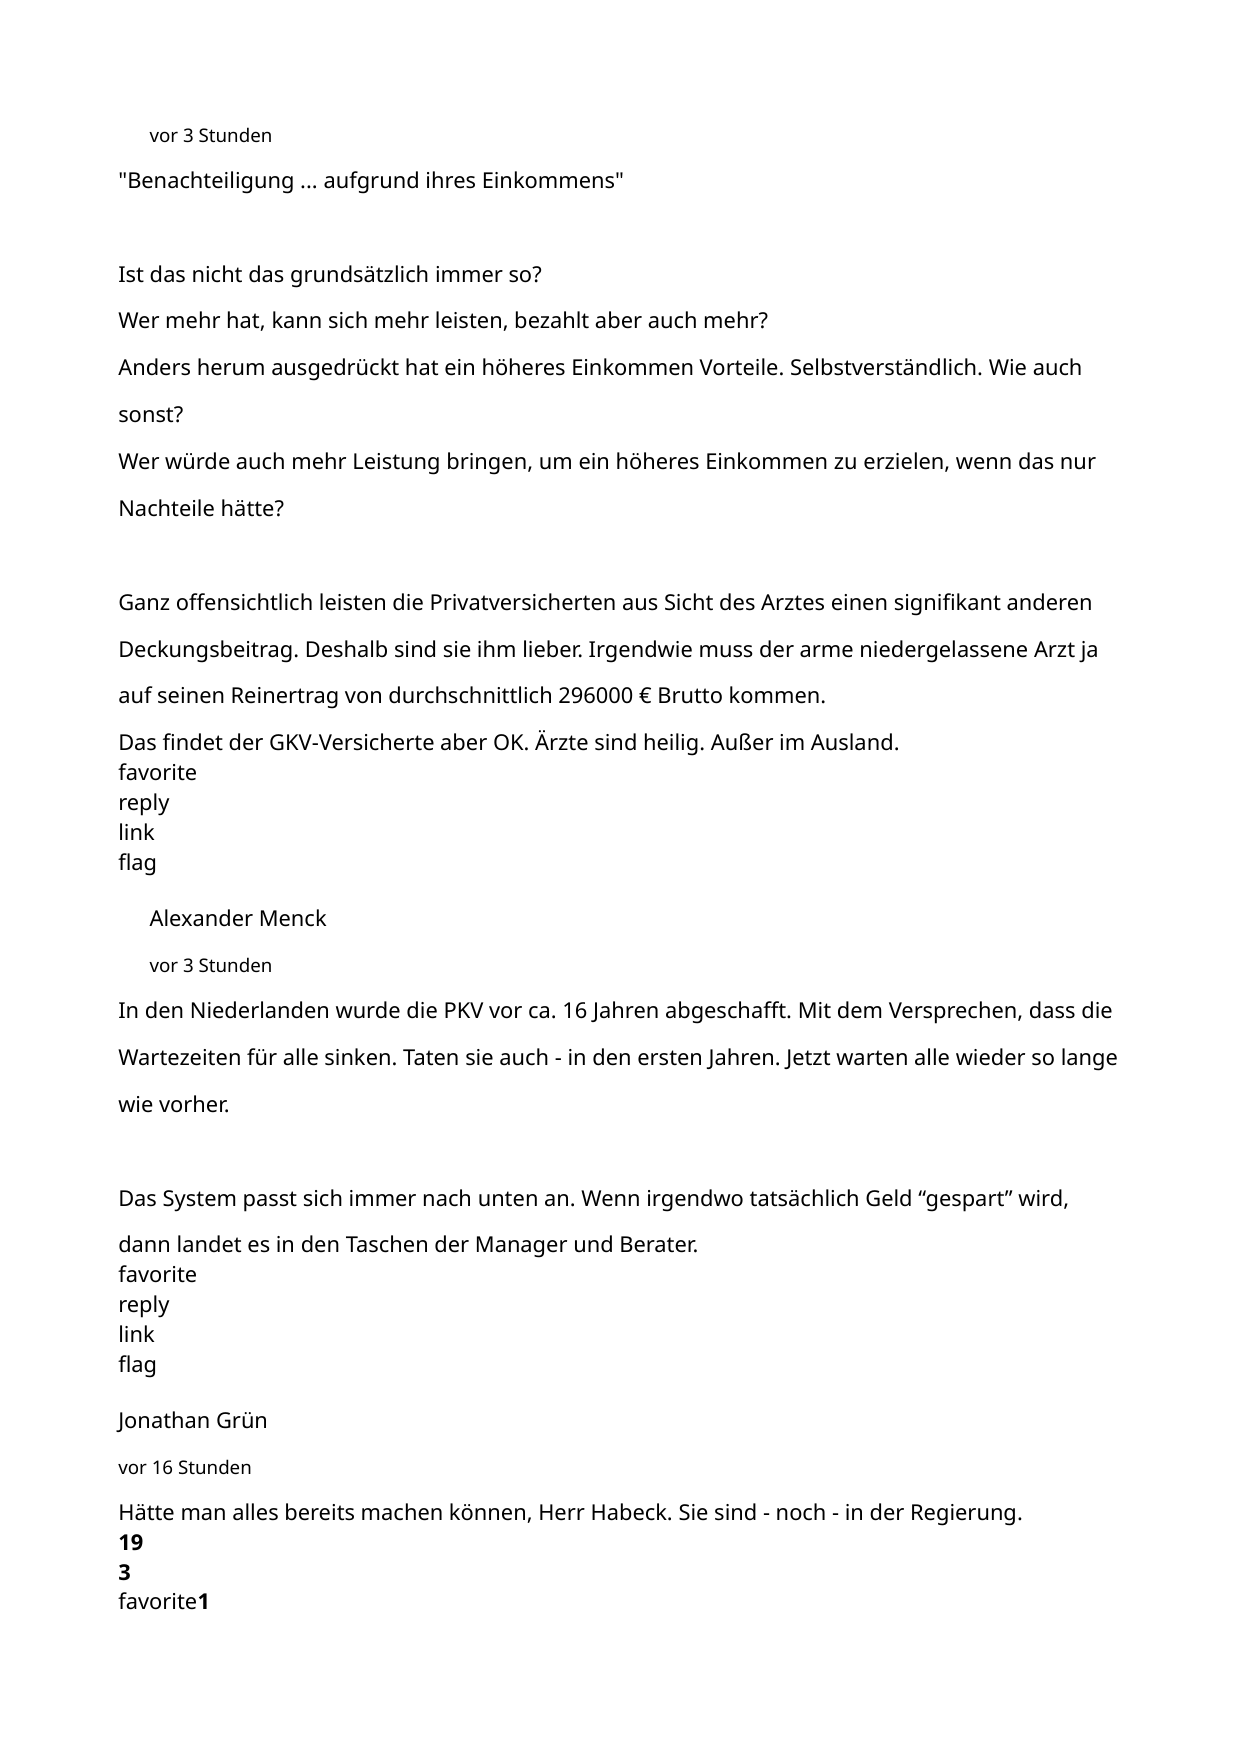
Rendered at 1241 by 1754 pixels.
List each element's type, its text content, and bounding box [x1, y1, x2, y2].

text "Benachteiligung ... aufgrund ihres Einkommens" Ist das nicht das grundsätzlich immer so? Wer mehr hat, kann sich mehr leisten, bezahlt aber auch mehr? Anders herum ausgedrückt hat ein höheres Einkommen Vorteile. Selbstverständlich. Wie auch sonst? Wer würde auch mehr Leistung bringen, um ein höheres Einkommen zu erzielen, wenn das nur Nachteile hätte? Ganz offensichtlich leisten die Privatversicherten aus Sicht des Arztes einen signifikant anderen Deckungsbeitrag. Deshalb sind sie ihm lieber. Irgendwie muss der arme niedergelassene Arzt ja auf seinen Reinertrag von durchschnittlich 296000 € Brutto kommen. Das findet der GKV-Versicherte aber OK. Ärzte sind heilig. Außer im Ausland. [118, 148, 1122, 757]
text Jonathan Grün [118, 1394, 1114, 1434]
text link [118, 1319, 1122, 1348]
text flag [118, 1348, 1122, 1378]
text Alexander Menck [149, 892, 1114, 933]
text 3 [118, 1557, 1122, 1586]
text vor 3 Stunden [149, 948, 1122, 978]
text reply [118, 1289, 1122, 1319]
text favorite [118, 757, 1122, 787]
text reply [118, 787, 1122, 817]
text 19 [118, 1527, 1122, 1557]
text flag [118, 847, 1122, 876]
text vor 16 Stunden [118, 1450, 1122, 1480]
text favorite1 [118, 1586, 1122, 1616]
text link [118, 817, 1122, 847]
text favorite [118, 1259, 1122, 1289]
text vor 3 Stunden [149, 118, 1122, 148]
text Hätte man alles bereits machen können, Herr Habeck. Sie sind - noch - in der Regierung. [118, 1480, 1122, 1527]
text In den Niederlanden wurde die PKV vor ca. 16 Jahren abgeschafft. Mit dem Versprechen, dass die Wartezeiten für alle sinken. Taten sie auch - in den ersten Jahren. Jetzt warten alle wieder so lange wie vorher. Das System passt sich immer nach unten an. Wenn irgendwo tatsächlich Geld “gespart” wird, dann landet es in den Taschen der Manager und Berater. [118, 978, 1122, 1259]
